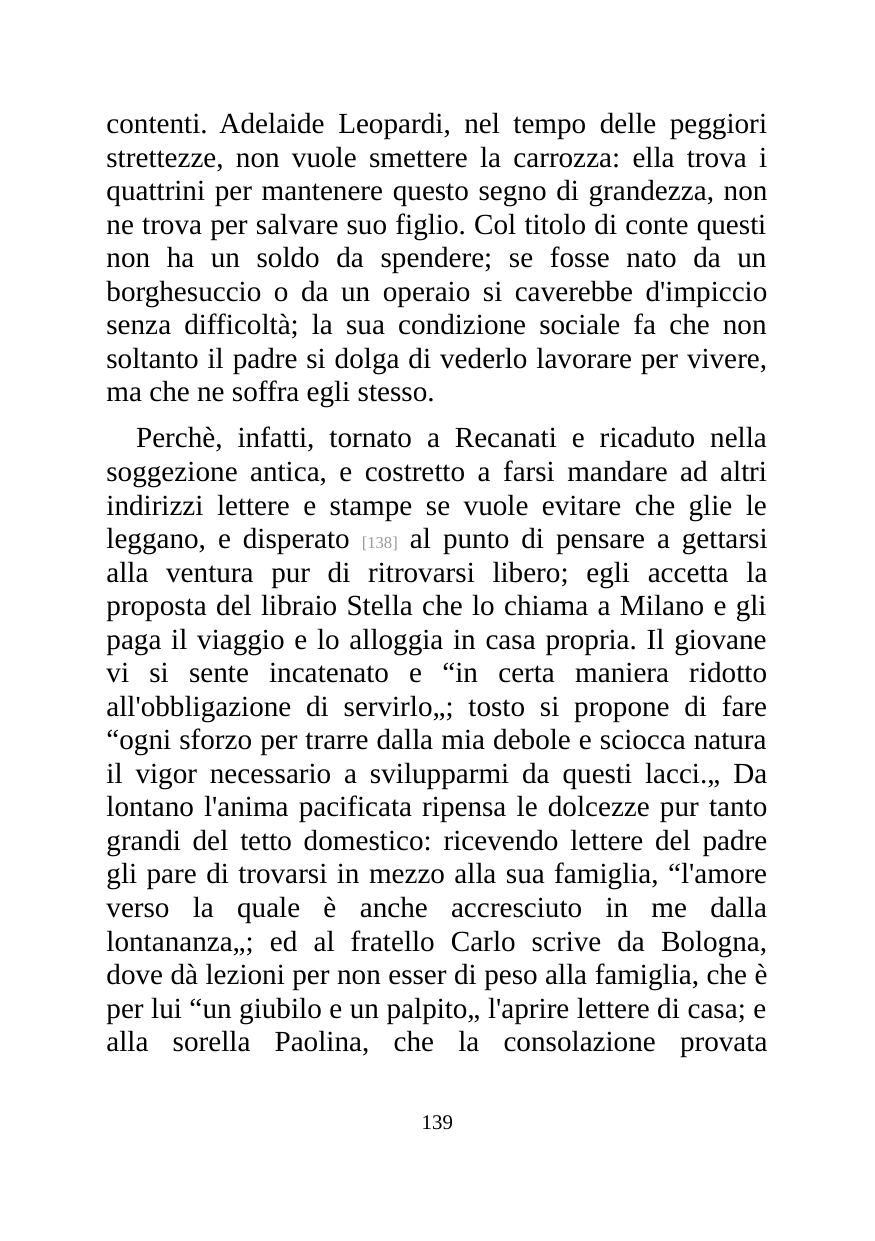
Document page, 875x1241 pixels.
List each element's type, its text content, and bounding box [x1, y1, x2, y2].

text contenti. Adelaide Leopardi, nel tempo delle peggiori strettezze, non vuole smettere la carrozza: ella trova i quattrini per mantenere questo segno di grandezza, non ne trova per salvare suo figlio. Col titolo di conte questi non ha un soldo da spendere; se fosse nato da un borghesuccio o da un operaio si caverebbe d'impiccio senza difficoltà; la sua condizione sociale fa che non soltanto il padre si dolga di vederlo lavorare per vivere, ma che ne soffra egli stesso. [106, 106, 768, 408]
text Perchè, infatti, tornato a Recanati e ricaduto nella soggezione antica, e costretto a farsi mandare ad altri indirizzi lettere e stampe se vuole evitare che glie le leggano, e disperato [138] al punto di pensare a gettarsi alla ventura pur di ritrovarsi libero; egli accetta la proposta del libraio Stella che lo chiama a Milano e gli paga il viaggio e lo alloggia in casa propria. Il giovane vi si sente incatenato e “in certa maniera ridotto all'obbligazione di servirlo„; tosto si propone di fare “ogni sforzo per trarre dalla mia debole e sciocca natura il vigor necessario a svilupparmi da questi lacci.„ Da lontano l'anima pacificata ripensa le dolcezze pur tanto grandi del tetto domestico: ricevendo lettere del padre gli pare di trovarsi in mezzo alla sua famiglia, “l'amore verso la quale è anche accresciuto in me dalla lontananza„; ed al fratello Carlo scrive da Bologna, dove dà lezioni per non esser di peso alla famiglia, che è per lui “un giubilo e un palpito„ l'aprire lettere di casa; e alla sorella Paolina, che la consolazione provata [106, 421, 768, 1058]
